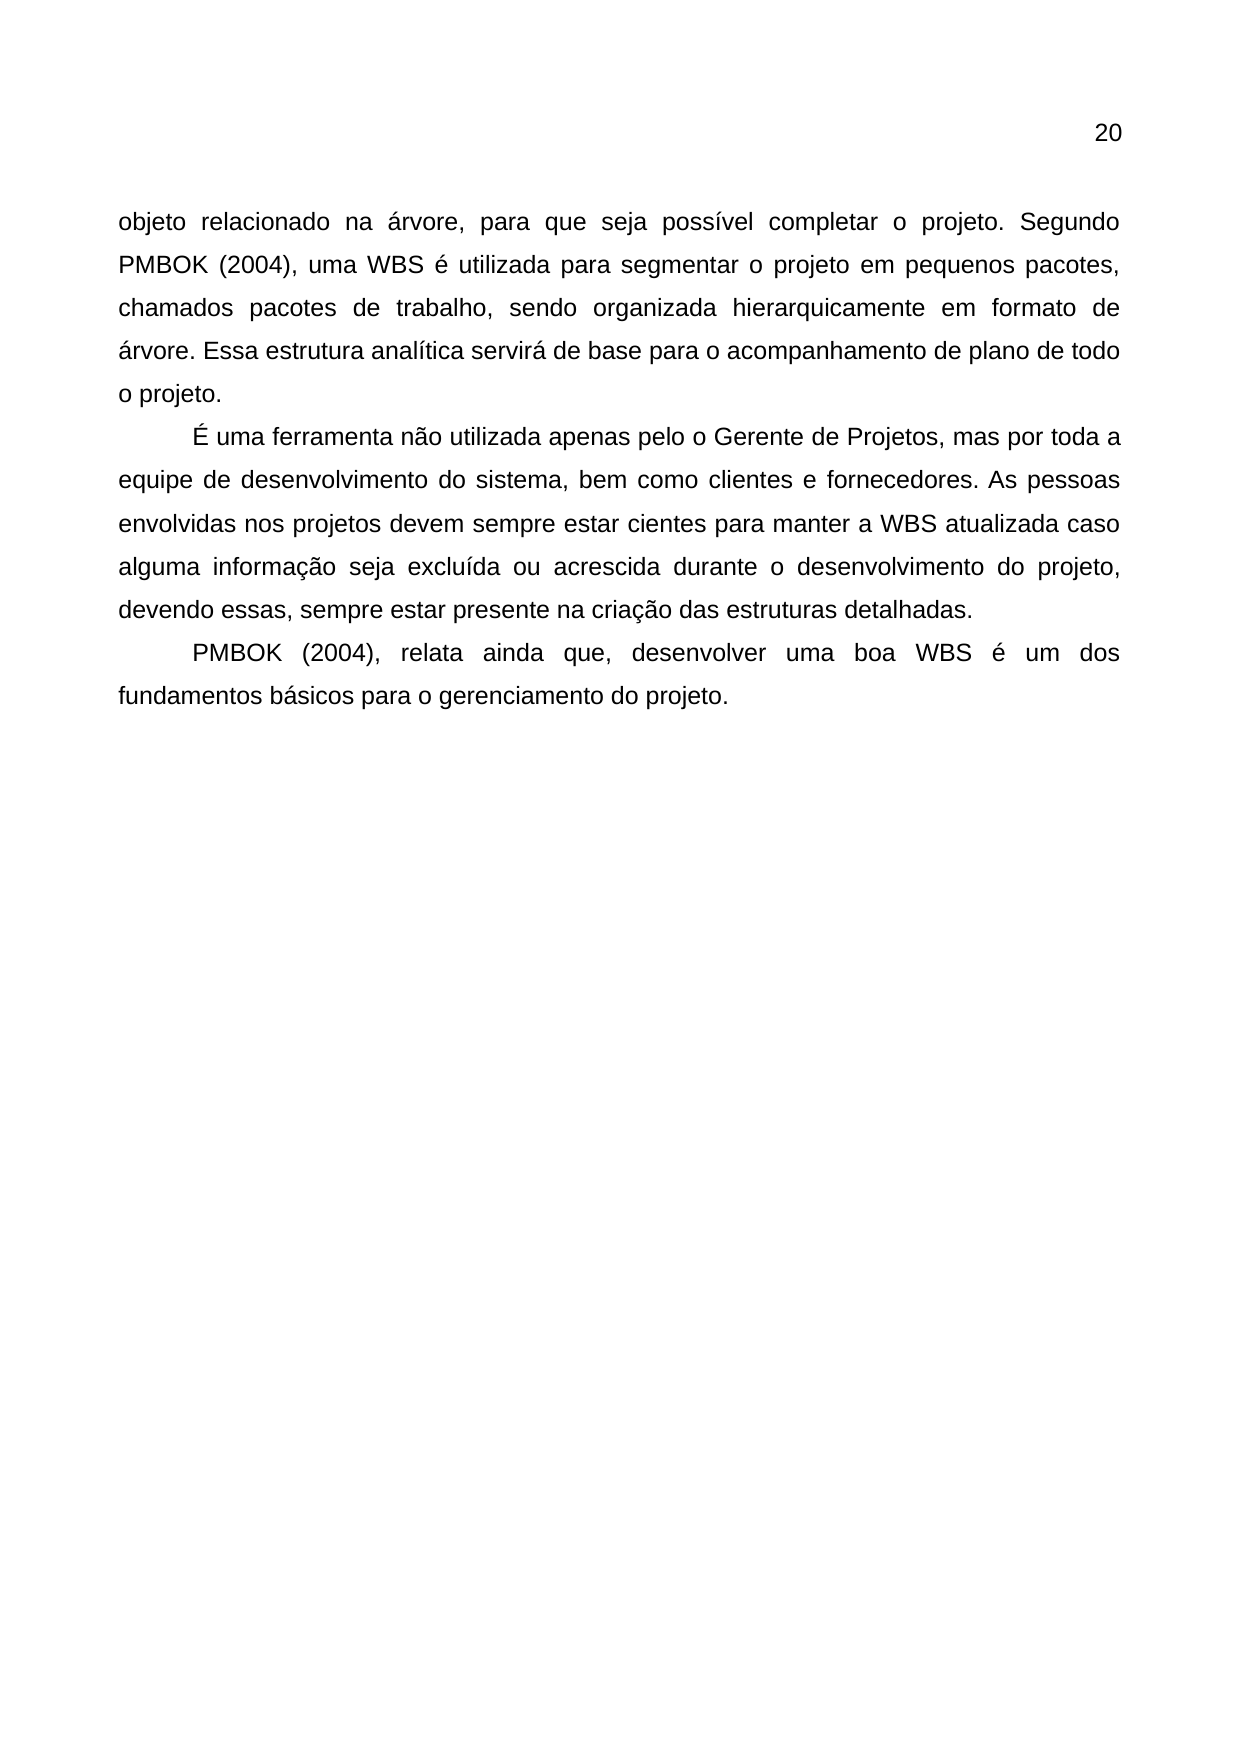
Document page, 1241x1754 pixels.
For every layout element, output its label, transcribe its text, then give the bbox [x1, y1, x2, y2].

text objeto relacionado na árvore, para que seja possível completar o projeto. Segundo PMBOK (2004), uma WBS é utilizada para segmentar o projeto em pequenos pacotes, chamados pacotes de trabalho, sendo organizada hierarquicamente em formato de árvore. Essa estrutura analítica servirá de base para o acompanhamento de plano de todo o projeto. [118, 207, 1122, 408]
text PMBOK (2004), relata ainda que, desenvolver uma boa WBS é um dos fundamentos básicos para o gerenciamento do projeto. [118, 638, 1122, 710]
text É uma ferramenta não utilizada apenas pelo o Gerente de Projetos, mas por toda a equipe de desenvolvimento do sistema, bem como clientes e fornecedores. As pessoas envolvidas nos projetos devem sempre estar cientes para manter a WBS atualizada caso alguma informação seja excluída ou acrescida durante o desenvolvimento do projeto, devendo essas, sempre estar presente na criação das estruturas detalhadas. [118, 422, 1122, 623]
